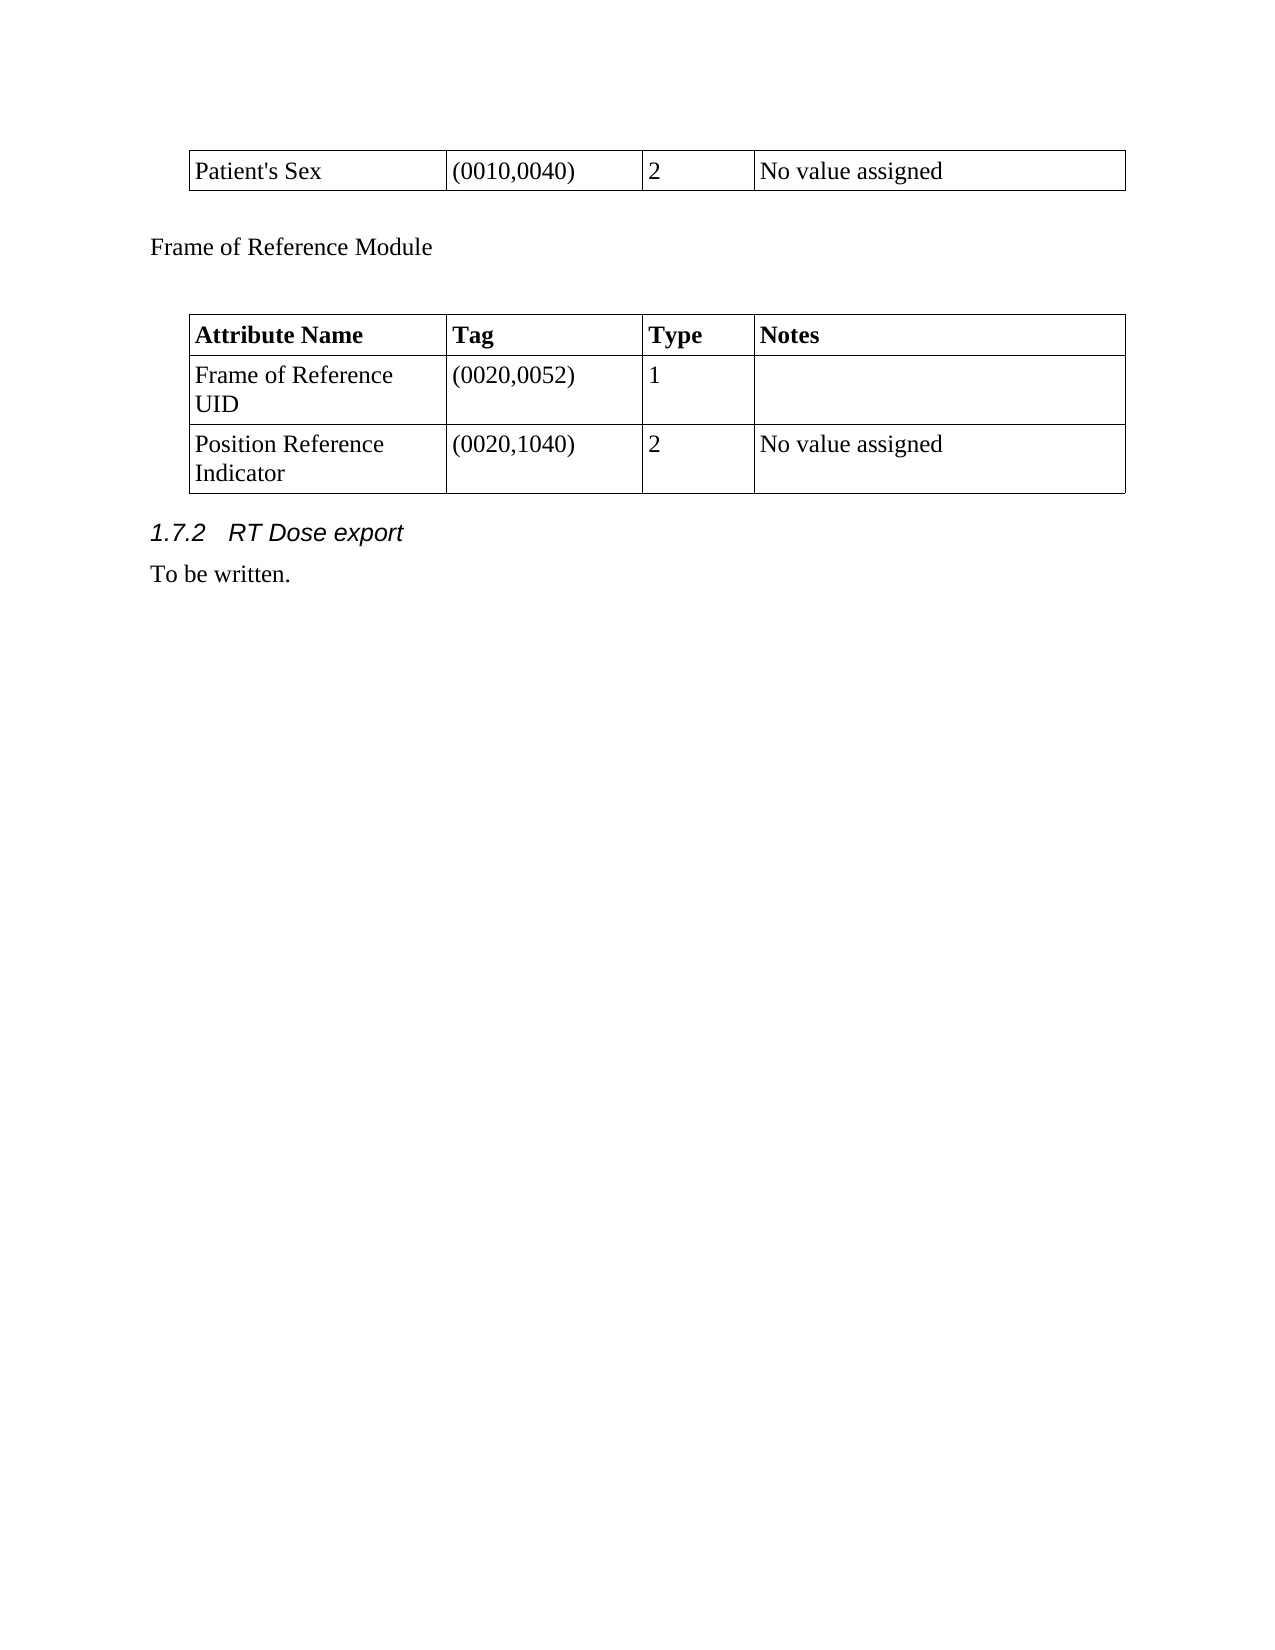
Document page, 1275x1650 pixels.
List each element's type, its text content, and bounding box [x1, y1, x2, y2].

table_header Attribute Name [190, 315, 446, 354]
table_cell (0020,0052) [447, 356, 642, 423]
text Frame of Reference Module [150, 232, 1125, 260]
table_header Tag [447, 315, 642, 354]
table_cell 2 [643, 151, 754, 190]
table_cell Patient's Sex [190, 151, 446, 190]
table_cell 2 [643, 425, 754, 493]
subtitle RT Dose export [150, 518, 1125, 546]
table_cell Position Reference Indicator [190, 425, 446, 493]
table_header Type [643, 315, 754, 354]
table_cell (0010,0040) [447, 151, 642, 190]
table_cell No value assigned [755, 151, 1125, 190]
table_cell No value assigned [755, 425, 1125, 493]
table_header Notes [755, 315, 1125, 354]
table_cell (0020,1040) [447, 425, 642, 493]
text To be written. [150, 559, 1125, 588]
table_cell 1 [643, 356, 754, 423]
table_cell Frame of Reference UID [190, 356, 446, 423]
table_cell [755, 356, 1125, 423]
